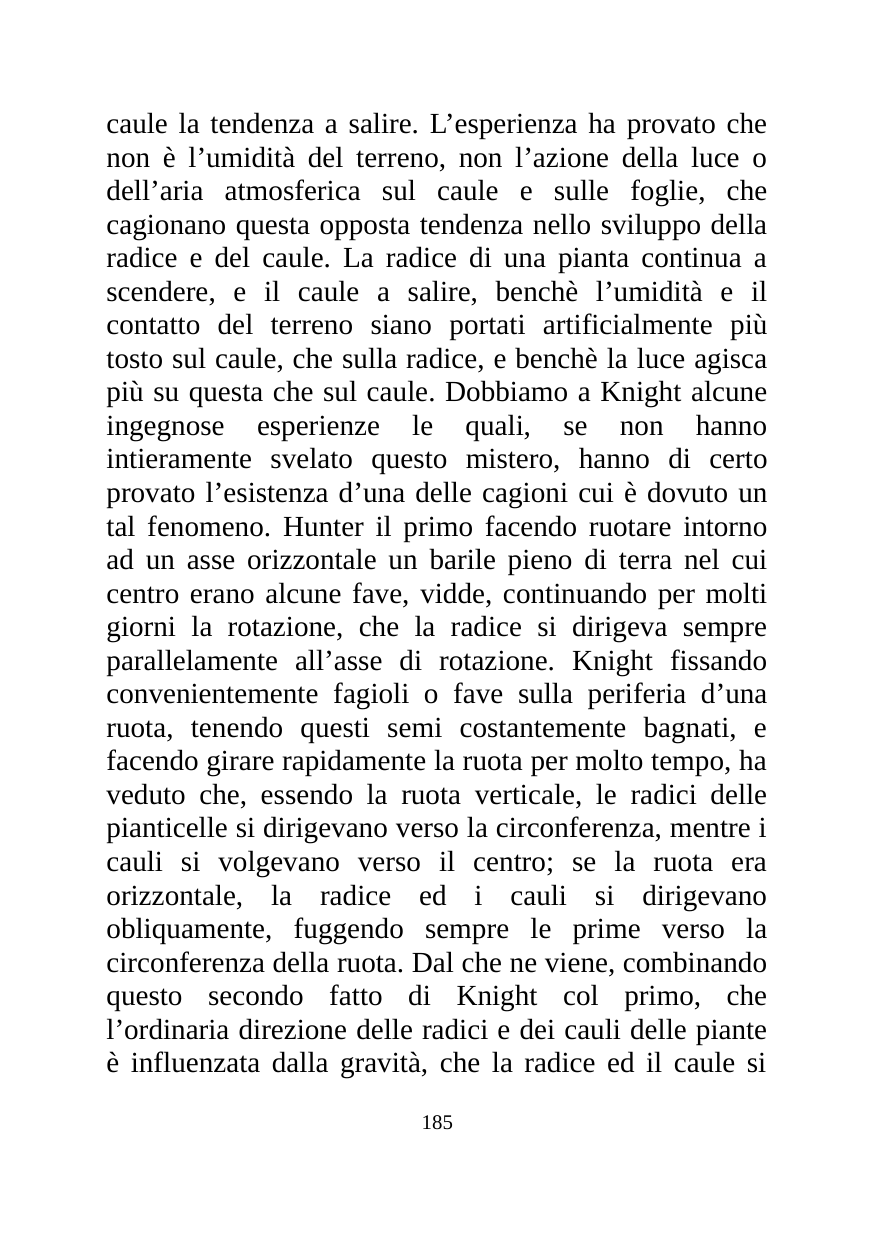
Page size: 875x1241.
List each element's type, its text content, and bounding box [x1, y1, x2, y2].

text caule la tendenza a salire. L’esperienza ha provato che non è l’umidità del terreno, non l’azione della luce o dell’aria atmosferica sul caule e sulle foglie, che cagionano questa opposta tendenza nello sviluppo della radice e del caule. La radice di una pianta continua a scendere, e il caule a salire, benchè l’umidità e il contatto del terreno siano portati artificialmente più tosto sul caule, che sulla radice, e benchè la luce agisca più su questa che sul caule. Dobbiamo a Knight alcune ingegnose esperienze le quali, se non hanno intieramente svelato questo mistero, hanno di certo provato l’esistenza d’una delle cagioni cui è dovuto un tal fenomeno. Hunter il primo facendo ruotare intorno ad un asse orizzontale un barile pieno di terra nel cui centro erano alcune fave, vidde, continuando per molti giorni la rotazione, che la radice si dirigeva sempre parallelamente all’asse di rotazione. Knight fissando convenientemente fagioli o fave sulla periferia d’una ruota, tenendo questi semi costantemente bagnati, e facendo girare rapidamente la ruota per molto tempo, ha veduto che, essendo la ruota verticale, le radici delle pianticelle si dirigevano verso la circonferenza, mentre i cauli si volgevano verso il centro; se la ruota era orizzontale, la radice ed i cauli si dirigevano obliquamente, fuggendo sempre le prime verso la circonferenza della ruota. Dal che ne viene, combinando questo secondo fatto di Knight col primo, che l’ordinaria direzione delle radici e dei cauli delle piante è influenzata dalla gravità, che la radice ed il caule si [106, 106, 768, 1079]
